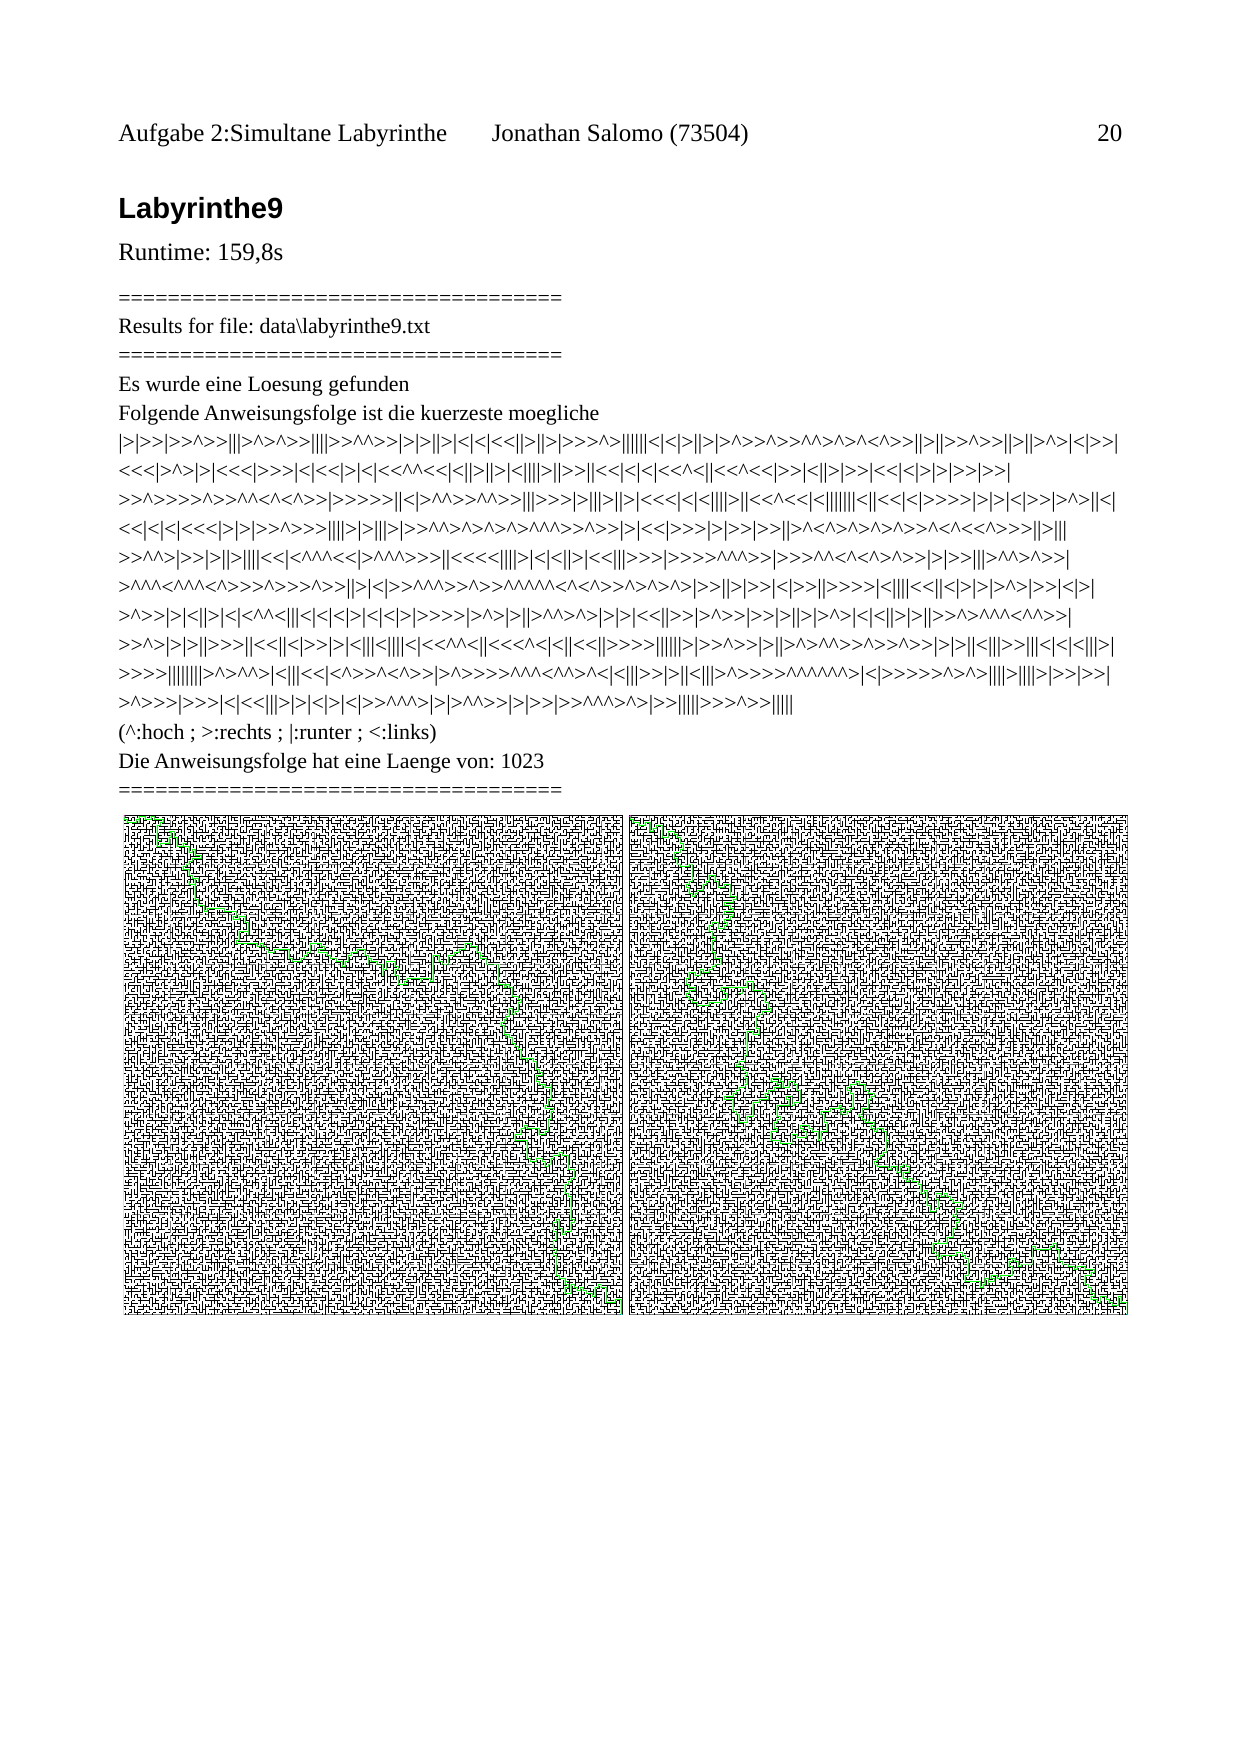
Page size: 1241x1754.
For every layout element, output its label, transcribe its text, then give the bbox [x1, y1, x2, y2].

text ==================================== [118, 777, 1122, 802]
text Runtime: 159,8s [118, 237, 1122, 266]
text ==================================== [118, 342, 1122, 368]
text Die Anweisungsfolge hat eine Laenge von: 1023 [118, 748, 1122, 773]
text |>|>>|>>^>>|||>^>^>>||||>>^^>>|>|>||>|<|<|<<||>||>|>>>^>||||||<|<|>||>|>^>>^>>^^>^>^<^>>||>||>>^>>||>||>^>|<|>>|<<<|>^>|>|<<<|>>>|<|<<|>|<|<<^^<<|<||>||>|<||||>||>>||<<|<|<|<<^<||<<^<<|>>|<||>|>>|<<|<|>|>|>>|>>|>>^>>>>^>>^^<^<^>>|>>>>>||<|>^^>>^^>>|||>>>|>|||>||>|<<<|<|<||||>||<<^<<|<|||||||<||<<|<|>>>>|>|>|<|>>|>^>||<|<<|<|<|<<<|>|>|>>^>>>||||>|>|||>|>>^^>^>^>^>^^^>>^>>|>|<<|>>>|>|>>|>>||>^<^>^>^>^>>^<^<<^>>>||>|||>>^^>|>>|>||>||||<<|<^^^<<|>^^^>>>||<<<<||||>|<|<||>|<<|||>>>|>>>>^^^>>|>>>^^<^<^>^>>|>|>>|||>^^>^>>|>^^^<^^^<^>>>^>>>^>>||>|<|>>^^^>>^>>^^^^^<^<^>>^>^>^>|>>||>|>>|<|>>||>>>>|<||||<<||<|>|>|>^>|>>|<|>|>^>>|>|<||>|<|<^^<|||<|<|<|>|<|<|>|>>>>|>^>|>||>^^>^>|>|>|<<||>>|>^>>|>>|>||>|>^>|<|<||>|>||>>^>^^^<^^>>|>>^>|>|>||>>>||<<||<|>>|>|<|||<||||<|<<^^<||<<<^<|<||<<||>>>>||||||>|>>^>>|>||>^>^^>>^>>^>>|>|>||<|||>>|||<|<|<|||>|>>>>||||||||>^>^^>|<|||<<|<^>>^<^>>|>^>>>>^^^<^^>^<|<|||>>|>||<|||>^>>>>^^^^^^>|<|>>>>>^>^>||||>||||>|>>|>>|>^>>>|>>>|<|<<|||>|>|<|>|<|>>^^^>|>|>^^>>|>|>>|>>^^^>^>|>>|||||>>>^>>||||| [118, 429, 1122, 715]
text ==================================== [118, 284, 1122, 310]
text Results for file: data\labyrinthe9.txt [118, 313, 1122, 339]
picture [123, 815, 1128, 1315]
text Es wurde eine Loesung gefunden [118, 371, 1122, 397]
text Folgende Anweisungsfolge ist die kuerzeste moegliche [118, 400, 1122, 426]
subtitle Labyrinthe9 [118, 191, 1122, 224]
text (^:hoch ; >:rechts ; |:runter ; <:links) [118, 719, 1122, 744]
